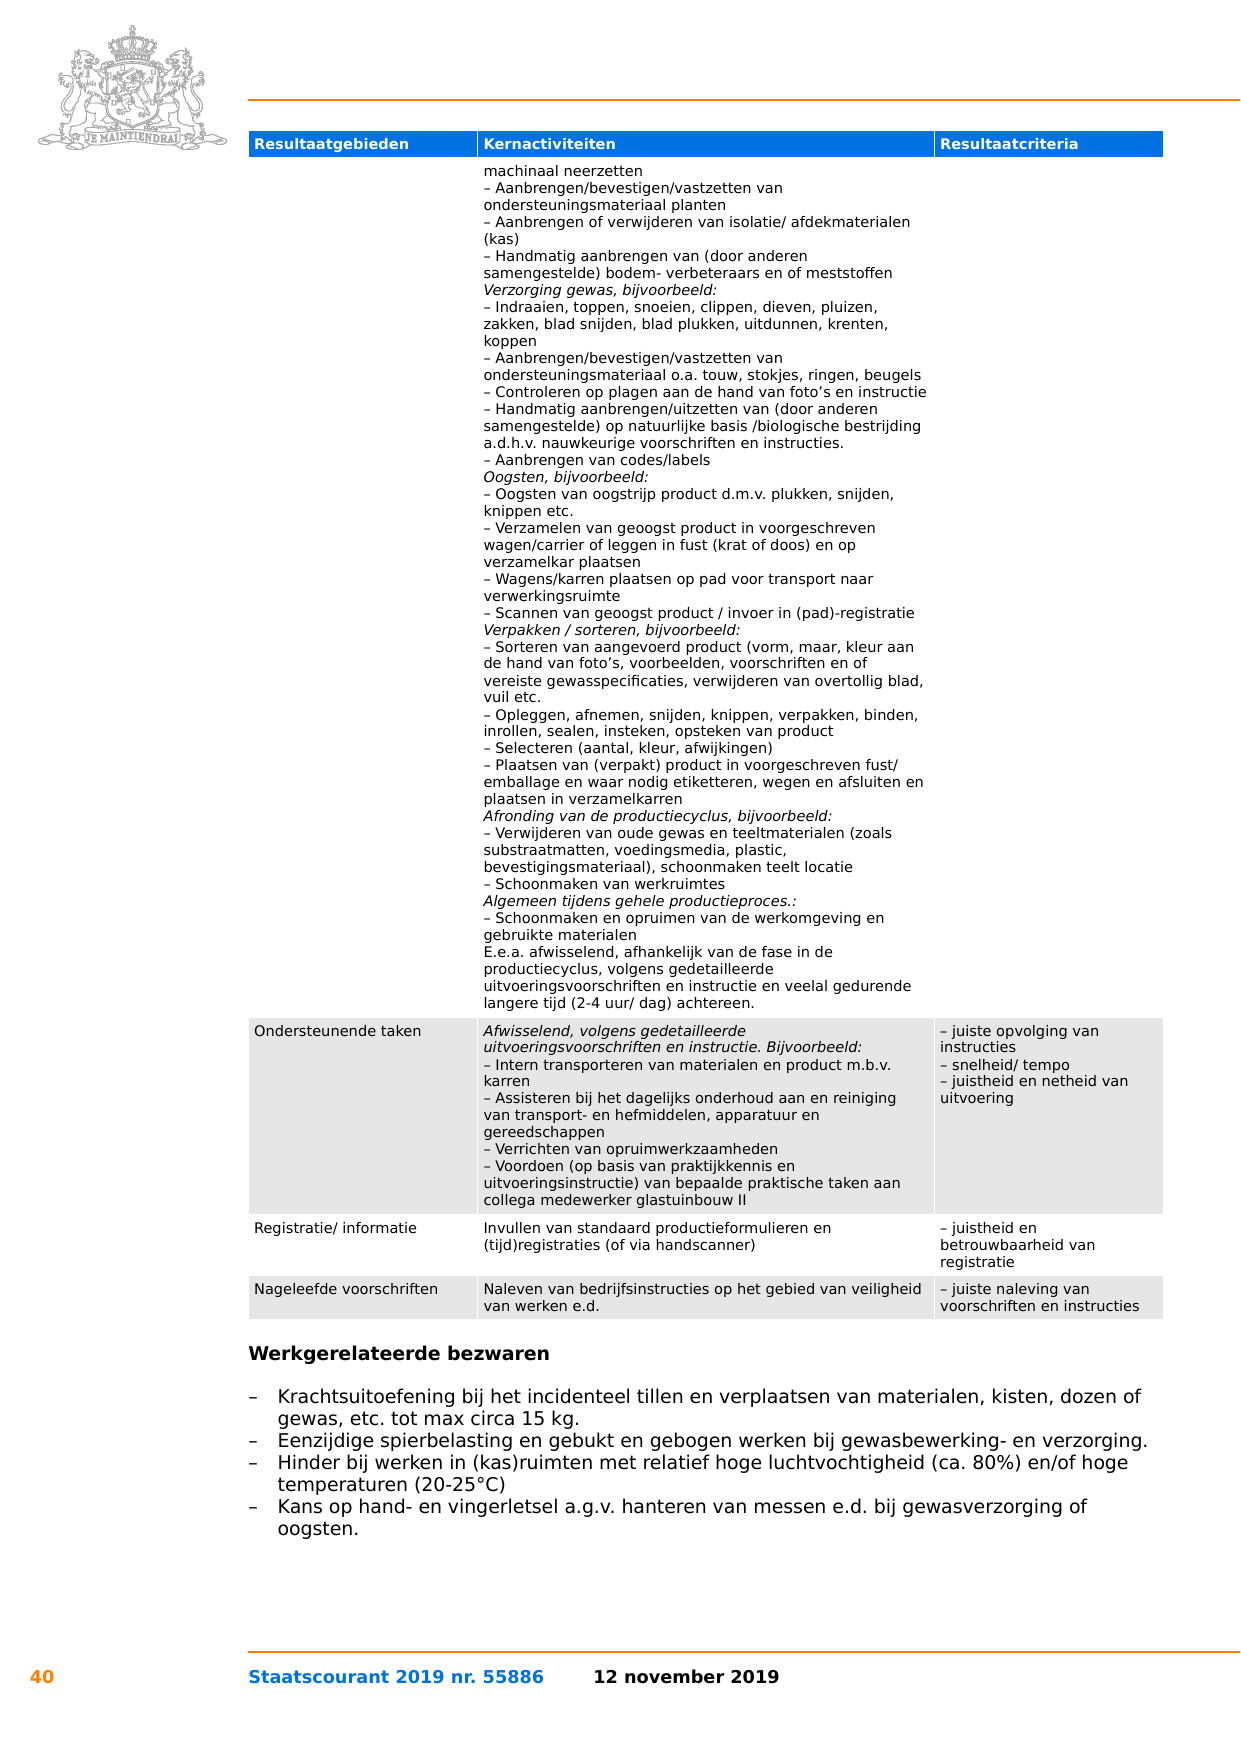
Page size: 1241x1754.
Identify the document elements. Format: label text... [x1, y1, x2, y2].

table_cell Registratie/ informatie [249, 1215, 477, 1275]
table_cell machinaal neerzetten – Aanbrengen/bevestigen/vastzetten van ondersteuningsmateriaal planten – Aanbrengen of verwijderen van isolatie/ afdekmaterialen (kas) – Handmatig aanbrengen van (door anderen samengestelde) bodem- verbeteraars en of meststoffen Verzorging gewas, bijvoorbeeld: – Indraaien, toppen, snoeien, clippen, dieven, pluizen, zakken, blad snijden, blad plukken, uitdunnen, krenten, koppen – Aanbrengen/bevestigen/vastzetten van ondersteuningsmateriaal o.a. touw, stokjes, ringen, beugels – Controleren op plagen aan de hand van foto’s en instructie – Handmatig aanbrengen/uitzetten van (door anderen samengestelde) op natuurlijke basis /biologische bestrijding a.d.h.v. nauwkeurige voorschriften en instructies. – Aanbrengen van codes/labels Oogsten, bijvoorbeeld: – Oogsten van oogstrijp product d.m.v. plukken, snijden, knippen etc. – Verzamelen van geoogst product in voorgeschreven wagen/carrier of leggen in fust (krat of doos) en op verzamelkar plaatsen – Wagens/karren plaatsen op pad voor transport naar verwerkingsruimte – Scannen van geoogst product / invoer in (pad)-registratie Verpakken / sorteren, bijvoorbeeld: – Sorteren van aangevoerd product (vorm, maar, kleur aan de hand van foto’s, voorbeelden, voorschriften en of vereiste gewasspecificaties, verwijderen van overtollig blad, vuil etc. – Opleggen, afnemen, snijden, knippen, verpakken, binden, inrollen, sealen, insteken, opsteken van product – Selecteren (aantal, kleur, afwijkingen) – Plaatsen van (verpakt) product in voorgeschreven fust/ emballage en waar nodig etiketteren, wegen en afsluiten en plaatsen in verzamelkarren Afronding van de productiecyclus, bijvoorbeeld: – Verwijderen van oude gewas en teeltmaterialen (zoals substraatmatten, voedingsmedia, plastic, bevestigingsmateriaal), schoonmaken teelt locatie – Schoonmaken van werkruimtes Algemeen tijdens gehele productieproces.: – Schoonmaken en opruimen van de werkomgeving en gebruikte materialen E.e.a. afwisselend, afhankelijk van de fase in de productiecyclus, volgens gedetailleerde uitvoeringsvoorschriften en instructie en veelal gedurende langere tijd (2-4 uur/ dag) achtereen. [478, 158, 934, 1017]
table_cell Naleven van bedrijfsinstructies op het gebied van veiligheid van werken e.d. [478, 1276, 934, 1319]
text – Hinder bij werken in (kas)ruimten met relatief hoge luchtvochtigheid (ca. 80%) en/of hoge temperaturen (20-25°C) [248, 1452, 1163, 1496]
table_cell [935, 158, 1163, 1017]
table_cell Nageleefde voorschriften [249, 1276, 477, 1319]
table_header Resultaatgebieden [249, 131, 477, 157]
text – Kans op hand- en vingerletsel a.g.v. hanteren van messen e.d. bij gewasverzorging of oogsten. [248, 1496, 1163, 1540]
table_cell – juiste naleving van voorschriften en instructies [935, 1276, 1163, 1319]
table_cell Invullen van standaard productieformulieren en (tijd)registraties (of via handscanner) [478, 1215, 934, 1275]
text – Krachtsuitoefening bij het incidenteel tillen en verplaatsen van materialen, kisten, dozen of gewas, etc. tot max circa 15 kg. [248, 1386, 1163, 1430]
table_cell Ondersteunende taken [249, 1018, 477, 1214]
table_cell – juistheid en betrouwbaarheid van registratie [935, 1215, 1163, 1275]
table_cell – juiste opvolging van instructies – snelheid/ tempo – juistheid en netheid van uitvoering [935, 1018, 1163, 1214]
text – Eenzijdige spierbelasting en gebukt en gebogen werken bij gewasbewerking- en verzorging. [248, 1430, 1163, 1452]
table_cell Afwisselend, volgens gedetailleerde uitvoeringsvoorschriften en instructie. Bijvoorbeeld: – Intern transporteren van materialen en product m.b.v. karren – Assisteren bij het dagelijks onderhoud aan en reiniging van transport- en hefmiddelen, apparatuur en gereedschappen – Verrichten van opruimwerkzaamheden – Voordoen (op basis van praktijkkennis en uitvoeringsinstructie) van bepaalde praktische taken aan collega medewerker glastuinbouw II [478, 1018, 934, 1214]
text Werkgerelateerde bezwaren [248, 1342, 1163, 1364]
picture [38, 25, 227, 150]
table_header Resultaatcriteria [935, 131, 1163, 157]
table_cell [249, 158, 477, 1017]
table_header Kernactiviteiten [478, 131, 934, 157]
